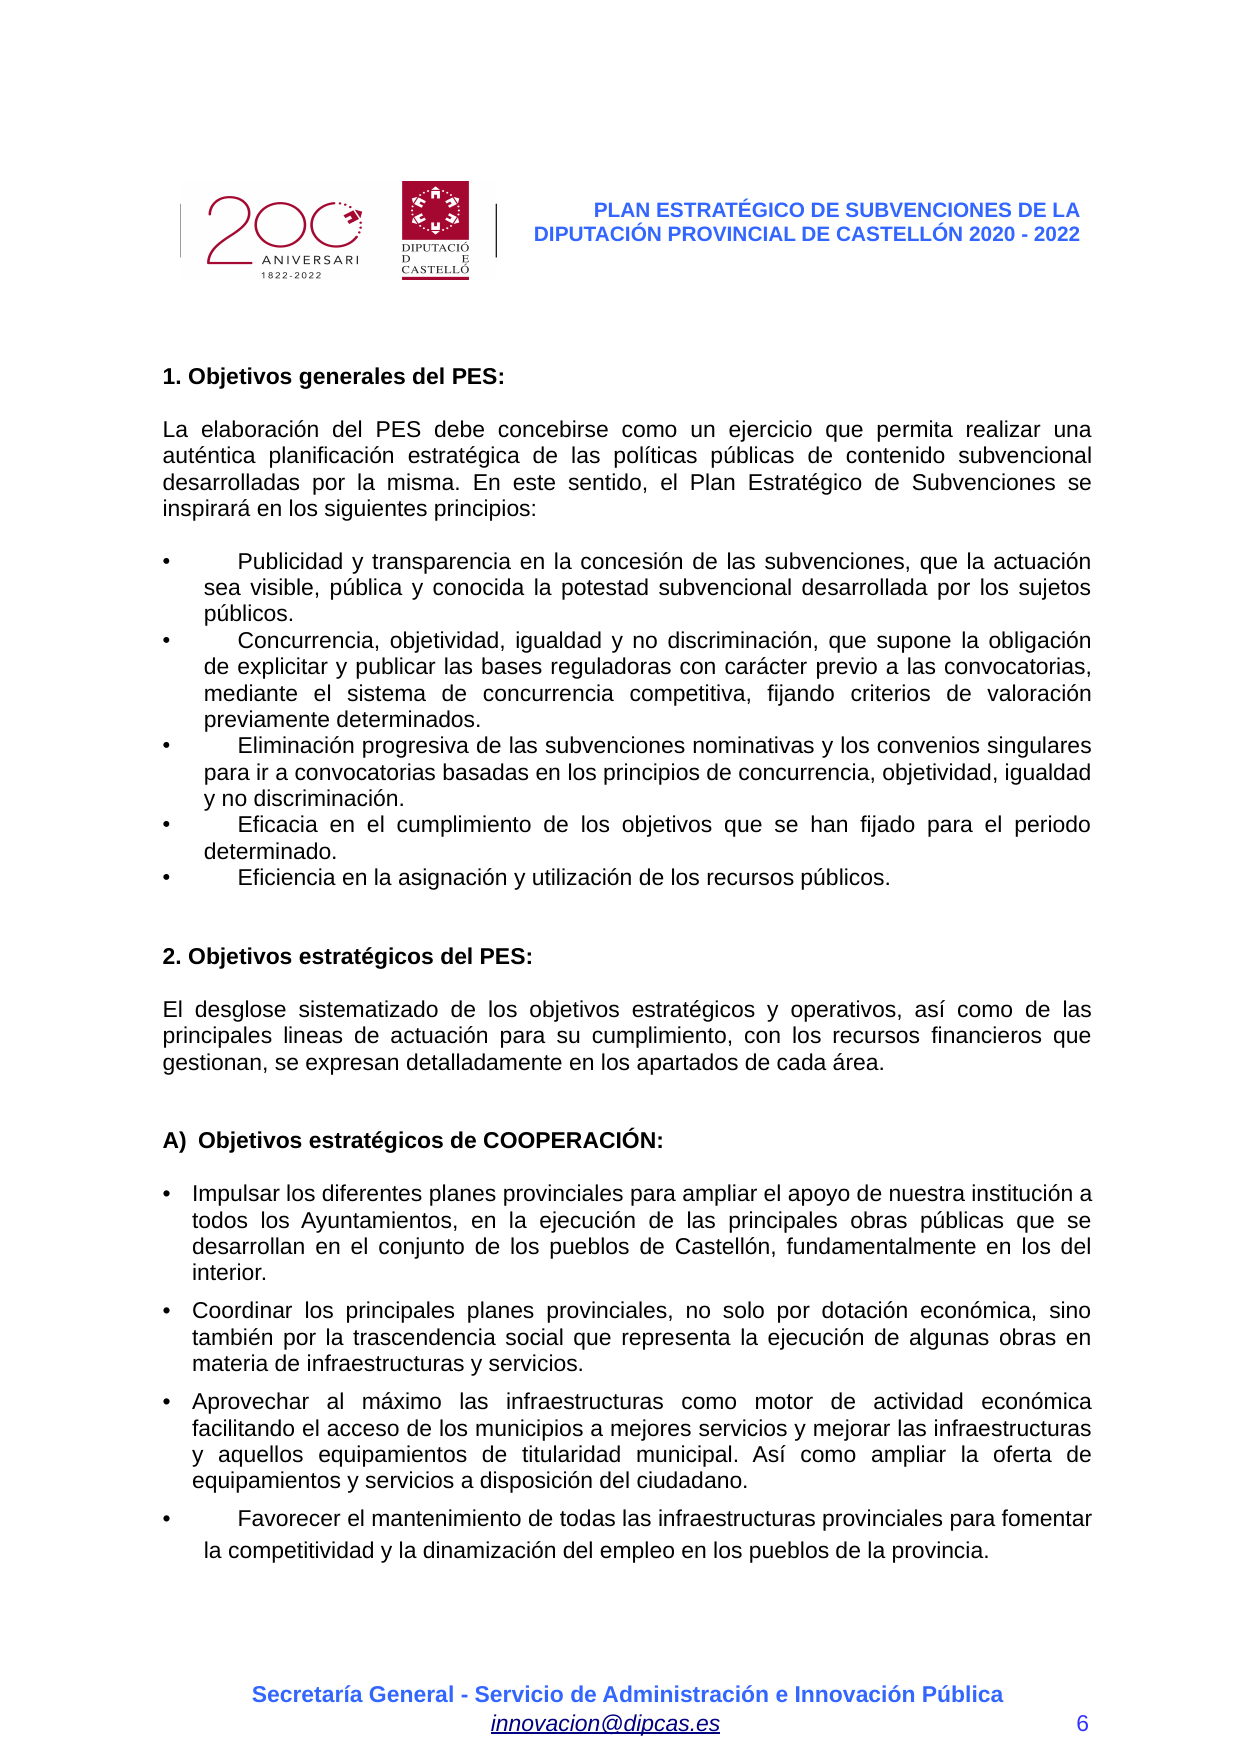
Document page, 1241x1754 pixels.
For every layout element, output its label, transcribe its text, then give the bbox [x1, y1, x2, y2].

text La elaboración del PES debe concebirse como un ejercicio que permita realizar una auténtica planificación estratégica de las políticas públicas de contenido subvencional desarrolladas por la misma. En este sentido, el Plan Estratégico de Subvenciones se inspirará en los siguientes principios: [162, 416, 1092, 521]
list Impulsar los diferentes planes provinciales para ampliar el apoyo de nuestra institución a todos los Ayuntamientos, en la ejecución de las principales obras públicas que se desarrollan en el conjunto de los pueblos de Castellón, fundamentalmente en los del interior. [162, 1180, 1092, 1286]
list Aprovechar al máximo las infraestructuras como motor de actividad económica facilitando el acceso de los municipios a mejores servicios y mejorar las infraestructuras y aquellos equipamientos de titularidad municipal. Así como ampliar la oferta de equipamientos y servicios a disposición del ciudadano. [162, 1388, 1092, 1494]
text 2. Objetivos estratégicos del PES: [162, 943, 1092, 969]
text El desglose sistematizado de los objetivos estratégicos y operativos, así como de las principales lineas de actuación para su cumplimiento, con los recursos financieros que gestionan, se expresan detalladamente en los apartados de cada área. [162, 996, 1092, 1075]
text A) Objetivos estratégicos de COOPERACIÓN: [162, 1127, 1092, 1154]
list Eliminación progresiva de las subvenciones nominativas y los convenios singulares para ir a convocatorias basadas en los principios de concurrencia, objetividad, igualdad y no discriminación. [162, 732, 1092, 811]
picture [180, 181, 497, 280]
list Eficiencia en la asignación y utilización de los recursos públicos. [162, 864, 1092, 890]
list Favorecer el mantenimiento de todas las infraestructuras provinciales para fomentar la competitividad y la dinamización del empleo en los pueblos de la provincia. [162, 1505, 1092, 1563]
text 1. Objetivos generales del PES: [162, 363, 1092, 389]
list Eficacia en el cumplimiento de los objetivos que se han fijado para el periodo determinado. [162, 811, 1092, 864]
list Publicidad y transparencia en la concesión de las subvenciones, que la actuación sea visible, pública y conocida la potestad subvencional desarrollada por los sujetos públicos. [162, 548, 1092, 627]
list Coordinar los principales planes provinciales, no solo por dotación económica, sino también por la trascendencia social que representa la ejecución de algunas obras en materia de infraestructuras y servicios. [162, 1297, 1092, 1376]
list Concurrencia, objetividad, igualdad y no discriminación, que supone la obligación de explicitar y publicar las bases reguladoras con carácter previo a las convocatorias, mediante el sistema de concurrencia competitiva, fijando criterios de valoración previamente determinados. [162, 627, 1092, 732]
